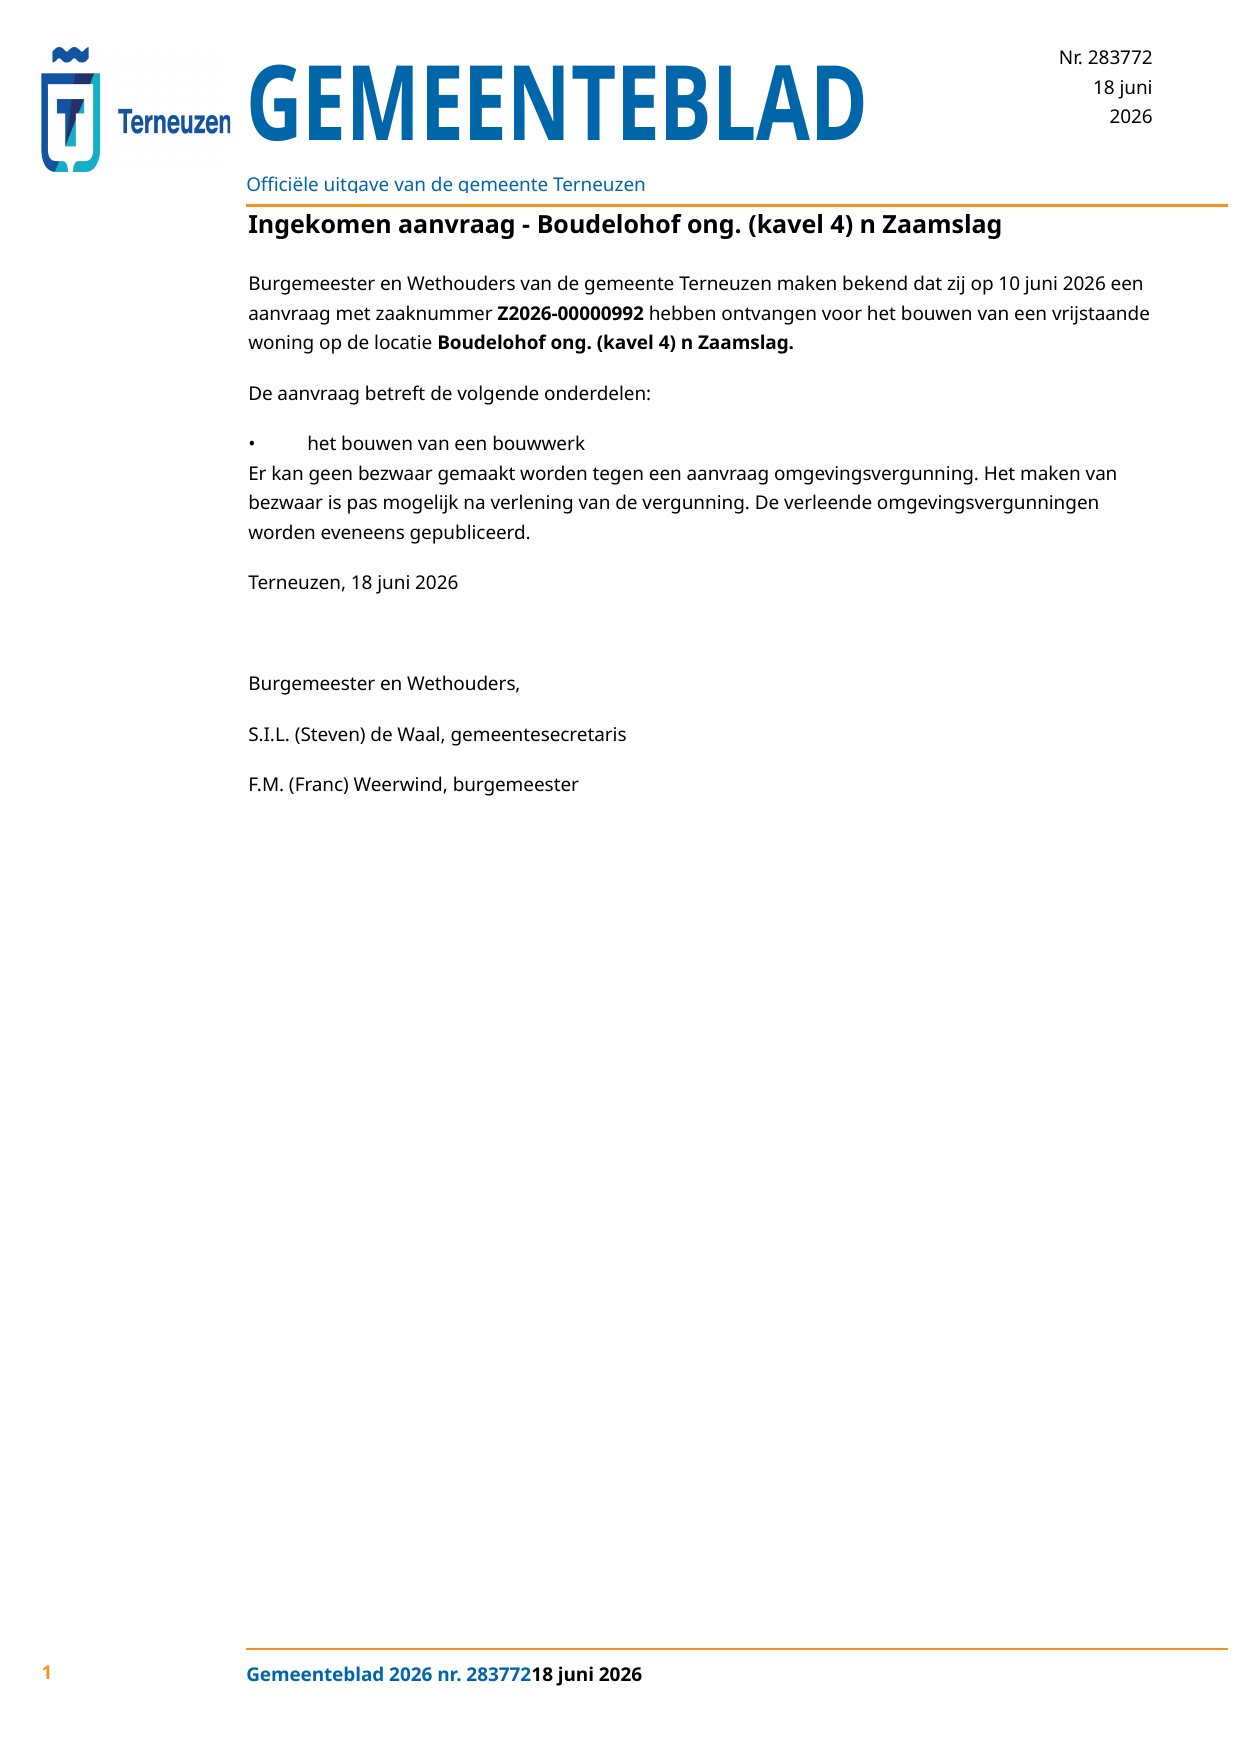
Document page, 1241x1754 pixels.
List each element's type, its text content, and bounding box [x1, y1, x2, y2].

list het bouwen van een bouwwerk [248, 430, 1152, 456]
text Burgemeester en Wethouders, [248, 670, 1152, 696]
text S.I.L. (Steven) de Waal, gemeentesecretaris [248, 721, 1152, 746]
text Terneuzen, 18 juni 2026 [248, 569, 1152, 595]
text Burgemeester en Wethouders van de gemeente Terneuzen maken bekend dat zij op 10 juni 2026 een aanvraag met zaaknummer Z2026-00000992 hebben ontvangen voor het bouwen van een vrijstaande woning op de locatie Boudelohof ong. (kavel 4) n Zaamslag. [248, 270, 1152, 355]
text Ingekomen aanvraag - Boudelohof ong. (kavel 4) n Zaamslag [248, 207, 1152, 241]
text Er kan geen bezwaar gemaakt worden tegen een aanvraag omgevingsvergunning. Het maken van bezwaar is pas mogelijk na verlening van de vergunning. De verleende omgevingsvergunningen worden eveneens gepubliceerd. [248, 460, 1152, 545]
text F.M. (Franc) Weerwind, burgemeester [248, 771, 1152, 797]
picture [41, 47, 231, 172]
text De aanvraag betreft de volgende onderdelen: [248, 380, 1152, 406]
